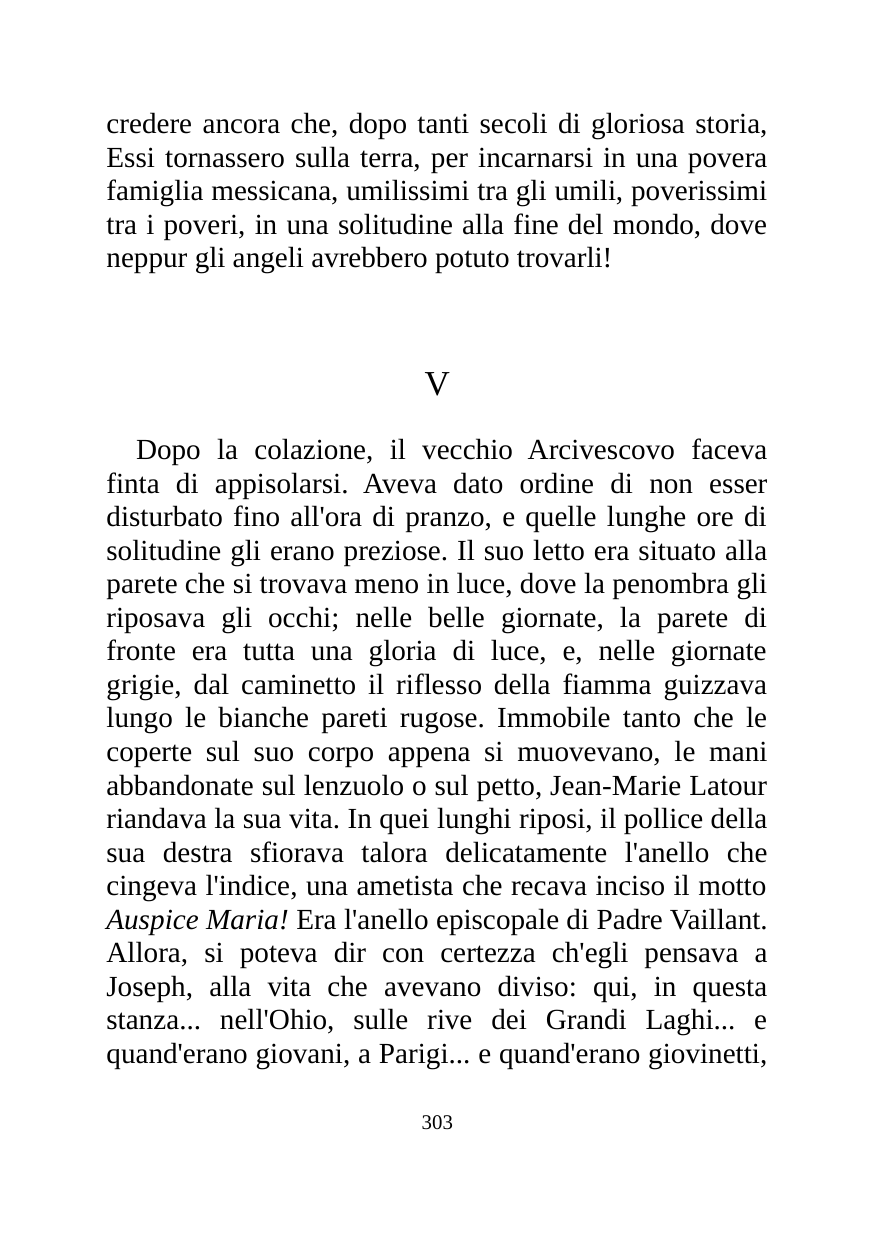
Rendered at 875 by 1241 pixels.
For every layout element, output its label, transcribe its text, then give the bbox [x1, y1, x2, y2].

subtitle V [106, 362, 768, 403]
text credere ancora che, dopo tanti secoli di gloriosa storia, Essi tornassero sulla terra, per incarnarsi in una povera famiglia messicana, umilissimi tra gli umili, poverissimi tra i poveri, in una solitudine alla fine del mondo, dove neppur gli angeli avrebbero potuto trovarli! [106, 106, 768, 274]
text Dopo la colazione, il vecchio Arcivescovo faceva finta di appisolarsi. Aveva dato ordine di non esser disturbato fino all'ora di pranzo, e quelle lunghe ore di solitudine gli erano preziose. Il suo letto era situato alla parete che si trovava meno in luce, dove la penombra gli riposava gli occhi; nelle belle giornate, la parete di fronte era tutta una gloria di luce, e, nelle giornate grigie, dal caminetto il riflesso della fiamma guizzava lungo le bianche pareti rugose. Immobile tanto che le coperte sul suo corpo appena si muovevano, le mani abbandonate sul lenzuolo o sul petto, Jean-Marie Latour riandava la sua vita. In quei lunghi riposi, il pollice della sua destra sfiorava talora delicatamente l'anello che cingeva l'indice, una ametista che recava inciso il motto Auspice Maria! Era l'anello episcopale di Padre Vaillant. Allora, si poteva dir con certezza ch'egli pensava a Joseph, alla vita che avevano diviso: qui, in questa stanza... nell'Ohio, sulle rive dei Grandi Laghi... e quand'erano giovani, a Parigi... e quand'erano giovinetti, [106, 432, 768, 1069]
